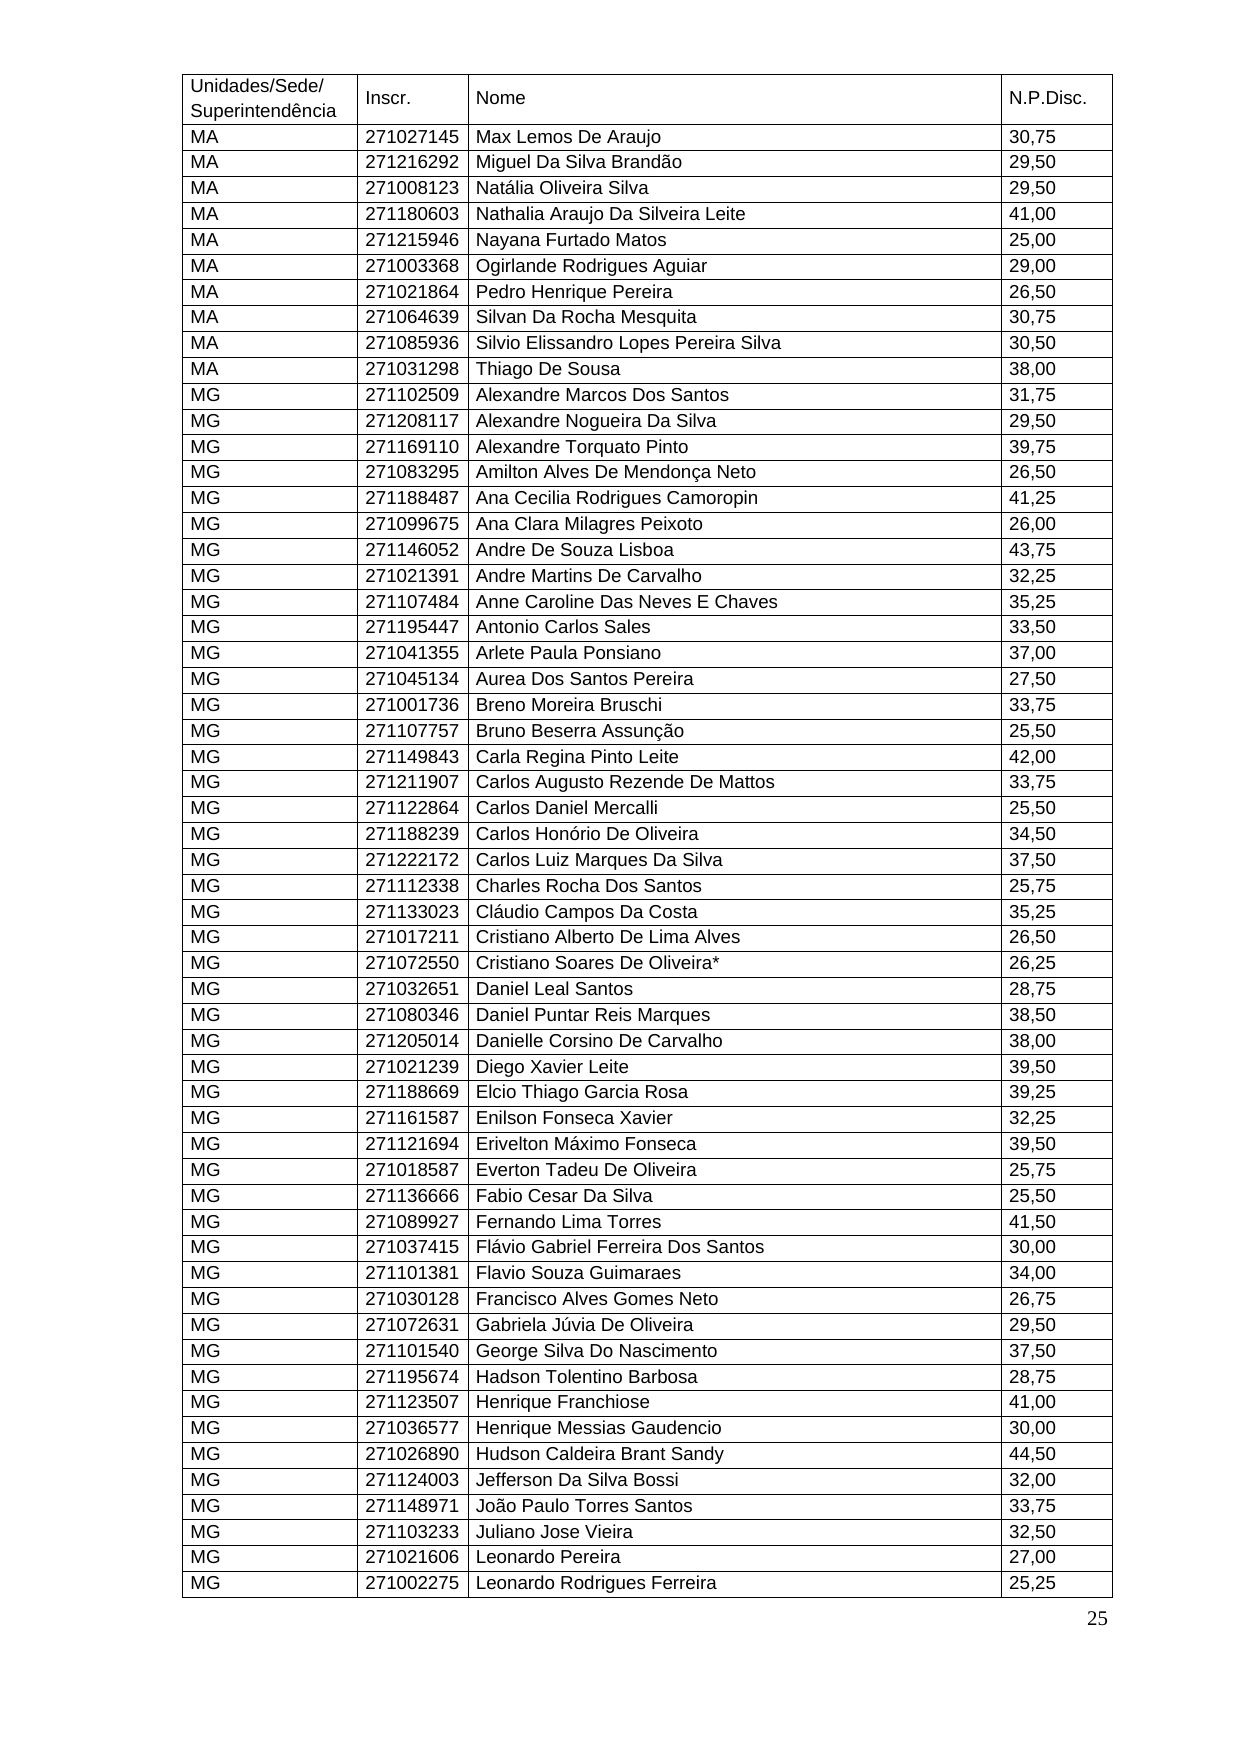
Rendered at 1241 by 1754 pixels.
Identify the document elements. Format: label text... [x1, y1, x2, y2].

table_cell 25,50 [1002, 720, 1112, 744]
table_cell 271169110 [358, 435, 468, 460]
table_cell MG [183, 642, 357, 667]
table_cell Fernando Lima Torres [469, 1210, 1001, 1235]
table_cell 30,50 [1002, 332, 1112, 357]
table_cell 271136666 [358, 1185, 468, 1209]
table_cell MG [183, 539, 357, 563]
table_cell Juliano Jose Vieira [469, 1520, 1001, 1545]
table_cell Max Lemos De Araujo [469, 125, 1001, 150]
table_header Unidades/Sede/ Superintendência [183, 75, 357, 124]
table_cell MA [183, 177, 357, 202]
table_cell 32,50 [1002, 1520, 1112, 1545]
table_cell MG [183, 1133, 357, 1158]
table_cell MG [183, 694, 357, 718]
table_cell 271002275 [358, 1572, 468, 1597]
table_cell Flávio Gabriel Ferreira Dos Santos [469, 1236, 1001, 1261]
table_cell MG [183, 745, 357, 770]
table_cell MG [183, 487, 357, 512]
table_cell MG [183, 1055, 357, 1080]
table_cell 271021239 [358, 1055, 468, 1080]
table_cell MG [183, 1288, 357, 1313]
table_cell 26,50 [1002, 461, 1112, 486]
table_cell MG [183, 1185, 357, 1209]
table_cell 271123507 [358, 1391, 468, 1416]
table_cell MG [183, 1004, 357, 1028]
table_cell Fabio Cesar Da Silva [469, 1185, 1001, 1209]
table_cell Henrique Franchiose [469, 1391, 1001, 1416]
table_cell MG [183, 1262, 357, 1287]
table_cell Henrique Messias Gaudencio [469, 1417, 1001, 1442]
table_cell 28,75 [1002, 1365, 1112, 1390]
table_cell MG [183, 771, 357, 796]
table_cell Andre De Souza Lisboa [469, 539, 1001, 563]
table_cell 271188239 [358, 823, 468, 848]
table_cell 271003368 [358, 255, 468, 279]
table_cell 271021391 [358, 565, 468, 589]
table_cell MG [183, 952, 357, 977]
table_cell 39,50 [1002, 1133, 1112, 1158]
table_cell 271215946 [358, 229, 468, 253]
table_cell 44,50 [1002, 1443, 1112, 1468]
table_cell Thiago De Sousa [469, 358, 1001, 383]
table_cell MG [183, 435, 357, 460]
table_cell 271112338 [358, 875, 468, 899]
table_cell 33,75 [1002, 771, 1112, 796]
table_cell 32,25 [1002, 565, 1112, 589]
table_cell Alexandre Nogueira Da Silva [469, 410, 1001, 434]
table_cell 271216292 [358, 151, 468, 176]
table_cell MG [183, 1081, 357, 1106]
table_cell 42,00 [1002, 745, 1112, 770]
table_cell 271195447 [358, 616, 468, 641]
table_cell 37,00 [1002, 642, 1112, 667]
table_cell 39,50 [1002, 1055, 1112, 1080]
table_cell MG [183, 1236, 357, 1261]
table_cell MA [183, 151, 357, 176]
table_cell 41,00 [1002, 203, 1112, 228]
table_cell 271101381 [358, 1262, 468, 1287]
table_cell MG [183, 668, 357, 693]
table_cell 25,75 [1002, 1159, 1112, 1183]
table_cell 29,50 [1002, 177, 1112, 202]
table_cell 271021864 [358, 280, 468, 305]
table_cell Daniel Leal Santos [469, 978, 1001, 1003]
table_cell 27,00 [1002, 1546, 1112, 1571]
table_cell MG [183, 565, 357, 589]
table_cell MG [183, 823, 357, 848]
table_cell 271021606 [358, 1546, 468, 1571]
table_cell 271001736 [358, 694, 468, 718]
table_header N.P.Disc. [1002, 75, 1112, 124]
table_cell MG [183, 1469, 357, 1493]
table_cell 271107757 [358, 720, 468, 744]
table_cell 33,75 [1002, 694, 1112, 718]
table_cell Diego Xavier Leite [469, 1055, 1001, 1080]
table_cell 271083295 [358, 461, 468, 486]
table_cell 29,50 [1002, 151, 1112, 176]
table_cell MG [183, 384, 357, 408]
table_cell 32,25 [1002, 1107, 1112, 1132]
table_cell 271027145 [358, 125, 468, 150]
table_cell George Silva Do Nascimento [469, 1340, 1001, 1364]
table_cell MG [183, 1210, 357, 1235]
table_cell Leonardo Pereira [469, 1546, 1001, 1571]
table_cell 37,50 [1002, 1340, 1112, 1364]
table_cell Andre Martins De Carvalho [469, 565, 1001, 589]
table_cell MG [183, 720, 357, 744]
table_cell 271037415 [358, 1236, 468, 1261]
table_header Nome [469, 75, 1001, 124]
table_cell 271008123 [358, 177, 468, 202]
table_cell Alexandre Torquato Pinto [469, 435, 1001, 460]
table_cell Cláudio Campos Da Costa [469, 900, 1001, 925]
table_cell MG [183, 1417, 357, 1442]
table_cell 271222172 [358, 849, 468, 873]
table_cell 271124003 [358, 1469, 468, 1493]
table_cell 271018587 [358, 1159, 468, 1183]
table_cell 271121694 [358, 1133, 468, 1158]
table_cell Flavio Souza Guimaraes [469, 1262, 1001, 1287]
table_cell Silvio Elissandro Lopes Pereira Silva [469, 332, 1001, 357]
table_cell Daniel Puntar Reis Marques [469, 1004, 1001, 1028]
table_cell 271101540 [358, 1340, 468, 1364]
table_cell Arlete Paula Ponsiano [469, 642, 1001, 667]
table_cell 27,50 [1002, 668, 1112, 693]
table_cell MG [183, 513, 357, 538]
table_cell Everton Tadeu De Oliveira [469, 1159, 1001, 1183]
table_cell Cristiano Alberto De Lima Alves [469, 926, 1001, 951]
table_cell 271064639 [358, 306, 468, 331]
table_cell Antonio Carlos Sales [469, 616, 1001, 641]
table_cell Enilson Fonseca Xavier [469, 1107, 1001, 1132]
table_cell 26,00 [1002, 513, 1112, 538]
table_cell 25,25 [1002, 1572, 1112, 1597]
table_cell 30,00 [1002, 1417, 1112, 1442]
table_cell 25,75 [1002, 875, 1112, 899]
table_cell Nayana Furtado Matos [469, 229, 1001, 253]
table_cell 26,75 [1002, 1288, 1112, 1313]
table_cell 271107484 [358, 590, 468, 615]
table_cell MG [183, 590, 357, 615]
table_cell Alexandre Marcos Dos Santos [469, 384, 1001, 408]
table_cell 41,25 [1002, 487, 1112, 512]
table_cell 28,75 [1002, 978, 1112, 1003]
table_cell 271099675 [358, 513, 468, 538]
table_cell MA [183, 229, 357, 253]
table_cell 271026890 [358, 1443, 468, 1468]
table_header Inscr. [358, 75, 468, 124]
table_cell MA [183, 280, 357, 305]
table_cell MG [183, 1030, 357, 1054]
table_cell 25,50 [1002, 797, 1112, 822]
table_cell Gabriela Júvia De Oliveira [469, 1314, 1001, 1338]
table_cell 271032651 [358, 978, 468, 1003]
table_cell Bruno Beserra Assunção [469, 720, 1001, 744]
table_cell 38,00 [1002, 1030, 1112, 1054]
table_cell 271208117 [358, 410, 468, 434]
table_cell Leonardo Rodrigues Ferreira [469, 1572, 1001, 1597]
table_cell 271045134 [358, 668, 468, 693]
table_cell 271148971 [358, 1495, 468, 1519]
table_cell MG [183, 875, 357, 899]
table_cell 271211907 [358, 771, 468, 796]
table_cell Jefferson Da Silva Bossi [469, 1469, 1001, 1493]
table_cell MG [183, 1340, 357, 1364]
table_cell 271031298 [358, 358, 468, 383]
table_cell 33,75 [1002, 1495, 1112, 1519]
table_cell Aurea Dos Santos Pereira [469, 668, 1001, 693]
table_cell 30,75 [1002, 125, 1112, 150]
table_cell Natália Oliveira Silva [469, 177, 1001, 202]
table_cell MG [183, 1443, 357, 1468]
table_cell 29,00 [1002, 255, 1112, 279]
table_cell 271030128 [358, 1288, 468, 1313]
table_cell MA [183, 358, 357, 383]
table_cell 271122864 [358, 797, 468, 822]
table_cell 271080346 [358, 1004, 468, 1028]
table_cell Carlos Luiz Marques Da Silva [469, 849, 1001, 873]
table_cell MG [183, 616, 357, 641]
table_cell MA [183, 203, 357, 228]
table_cell 29,50 [1002, 410, 1112, 434]
table_cell Carla Regina Pinto Leite [469, 745, 1001, 770]
table_cell 271085936 [358, 332, 468, 357]
table_cell 271089927 [358, 1210, 468, 1235]
table_cell Danielle Corsino De Carvalho [469, 1030, 1001, 1054]
table_cell 38,00 [1002, 358, 1112, 383]
table_cell MG [183, 1495, 357, 1519]
table_cell Ana Clara Milagres Peixoto [469, 513, 1001, 538]
table_cell Charles Rocha Dos Santos [469, 875, 1001, 899]
table_cell 35,25 [1002, 590, 1112, 615]
table_cell 41,50 [1002, 1210, 1112, 1235]
table_cell Silvan Da Rocha Mesquita [469, 306, 1001, 331]
table_cell 25,50 [1002, 1185, 1112, 1209]
table_cell 271102509 [358, 384, 468, 408]
table_cell Ogirlande Rodrigues Aguiar [469, 255, 1001, 279]
table_cell Carlos Augusto Rezende De Mattos [469, 771, 1001, 796]
table_cell Francisco Alves Gomes Neto [469, 1288, 1001, 1313]
table_cell 271036577 [358, 1417, 468, 1442]
table_cell 29,50 [1002, 1314, 1112, 1338]
table_cell MG [183, 849, 357, 873]
table_cell 271180603 [358, 203, 468, 228]
table_cell Pedro Henrique Pereira [469, 280, 1001, 305]
table_cell MG [183, 978, 357, 1003]
table_cell 25,00 [1002, 229, 1112, 253]
table_cell 271205014 [358, 1030, 468, 1054]
table_cell 271133023 [358, 900, 468, 925]
table_cell MA [183, 332, 357, 357]
table_cell 39,25 [1002, 1081, 1112, 1106]
table_cell 271041355 [358, 642, 468, 667]
table_cell Miguel Da Silva Brandão [469, 151, 1001, 176]
table_cell MG [183, 926, 357, 951]
table_cell Carlos Honório De Oliveira [469, 823, 1001, 848]
table_cell 33,50 [1002, 616, 1112, 641]
table_cell 43,75 [1002, 539, 1112, 563]
table_cell 31,75 [1002, 384, 1112, 408]
table_cell MA [183, 306, 357, 331]
table_cell MG [183, 1520, 357, 1545]
table_cell 271146052 [358, 539, 468, 563]
table_cell Nathalia Araujo Da Silveira Leite [469, 203, 1001, 228]
table_cell MA [183, 125, 357, 150]
table_cell Amilton Alves De Mendonça Neto [469, 461, 1001, 486]
table_cell MG [183, 1107, 357, 1132]
table_cell 26,50 [1002, 280, 1112, 305]
table_cell MG [183, 410, 357, 434]
table_cell 271017211 [358, 926, 468, 951]
table_cell 39,75 [1002, 435, 1112, 460]
table_cell MG [183, 900, 357, 925]
table_cell Carlos Daniel Mercalli [469, 797, 1001, 822]
table_cell Erivelton Máximo Fonseca [469, 1133, 1001, 1158]
table_cell Hudson Caldeira Brant Sandy [469, 1443, 1001, 1468]
table_cell 32,00 [1002, 1469, 1112, 1493]
table_cell 271103233 [358, 1520, 468, 1545]
table_cell Anne Caroline Das Neves E Chaves [469, 590, 1001, 615]
table_cell MG [183, 1159, 357, 1183]
table_cell 41,00 [1002, 1391, 1112, 1416]
table_cell Cristiano Soares De Oliveira* [469, 952, 1001, 977]
table_cell 271072550 [358, 952, 468, 977]
table_cell João Paulo Torres Santos [469, 1495, 1001, 1519]
table_cell MG [183, 1391, 357, 1416]
table_cell 271072631 [358, 1314, 468, 1338]
table_cell MA [183, 255, 357, 279]
table_cell 271149843 [358, 745, 468, 770]
table_cell MG [183, 1314, 357, 1338]
table_cell 271188669 [358, 1081, 468, 1106]
table_cell 38,50 [1002, 1004, 1112, 1028]
table_cell MG [183, 461, 357, 486]
table_cell Hadson Tolentino Barbosa [469, 1365, 1001, 1390]
table_cell 271161587 [358, 1107, 468, 1132]
table_cell 37,50 [1002, 849, 1112, 873]
table_cell 35,25 [1002, 900, 1112, 925]
table_cell Elcio Thiago Garcia Rosa [469, 1081, 1001, 1106]
table_cell 34,00 [1002, 1262, 1112, 1287]
table_cell MG [183, 797, 357, 822]
table_cell 271188487 [358, 487, 468, 512]
table_cell 26,50 [1002, 926, 1112, 951]
table_cell MG [183, 1365, 357, 1390]
table_cell 271195674 [358, 1365, 468, 1390]
table_cell MG [183, 1572, 357, 1597]
table_cell 34,50 [1002, 823, 1112, 848]
table_cell Ana Cecilia Rodrigues Camoropin [469, 487, 1001, 512]
table_cell MG [183, 1546, 357, 1571]
table_cell 26,25 [1002, 952, 1112, 977]
table_cell Breno Moreira Bruschi [469, 694, 1001, 718]
table_cell 30,75 [1002, 306, 1112, 331]
table_cell 30,00 [1002, 1236, 1112, 1261]
